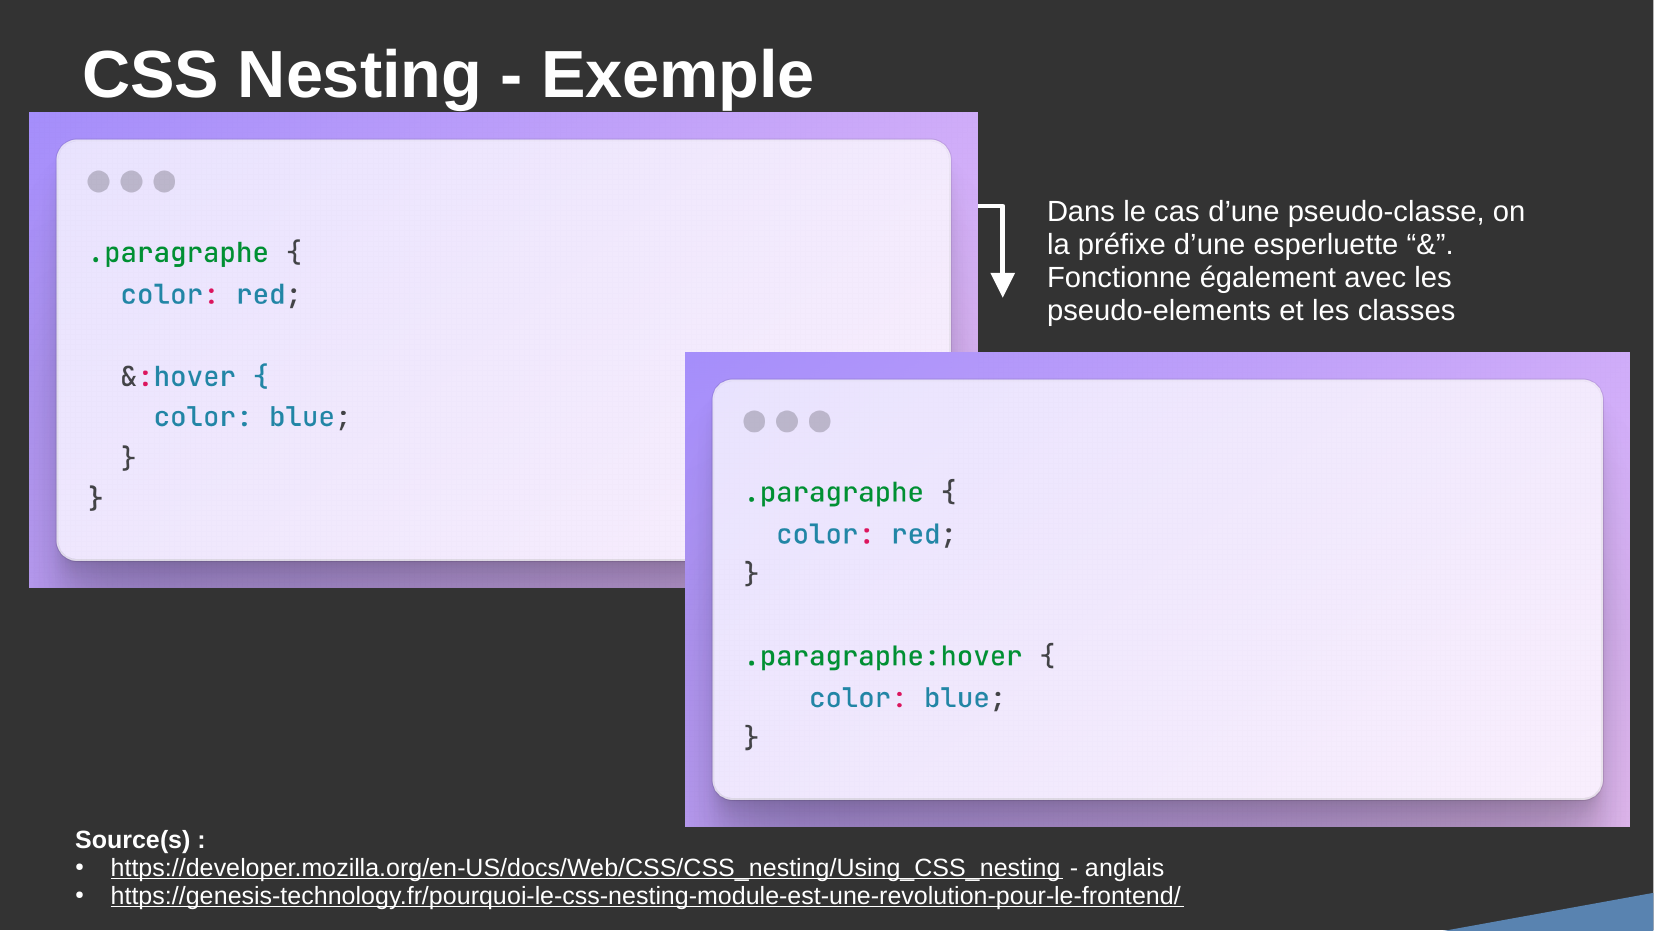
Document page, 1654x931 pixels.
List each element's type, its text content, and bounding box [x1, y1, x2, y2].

picture [29, 112, 1630, 827]
text_box [1443, 892, 1654, 931]
title CSS Nesting - Exemple [82, 37, 1571, 114]
text_box Dans le cas d’une pseudo-classe, on la préfixe d’une esperluette “&”. Fonctionne également avec les pseudo-elements et les classes [1032, 187, 1564, 334]
text_box Source(s) : https://developer.mozilla.org/en-US/docs/Web/CSS/CSS_nesting/Using_CSS_nesting - anglais https://genesis-technology.fr/pourquoi-le-css-nesting-module-est-une-revolution-pour-le-frontend/ [60, 803, 1546, 917]
